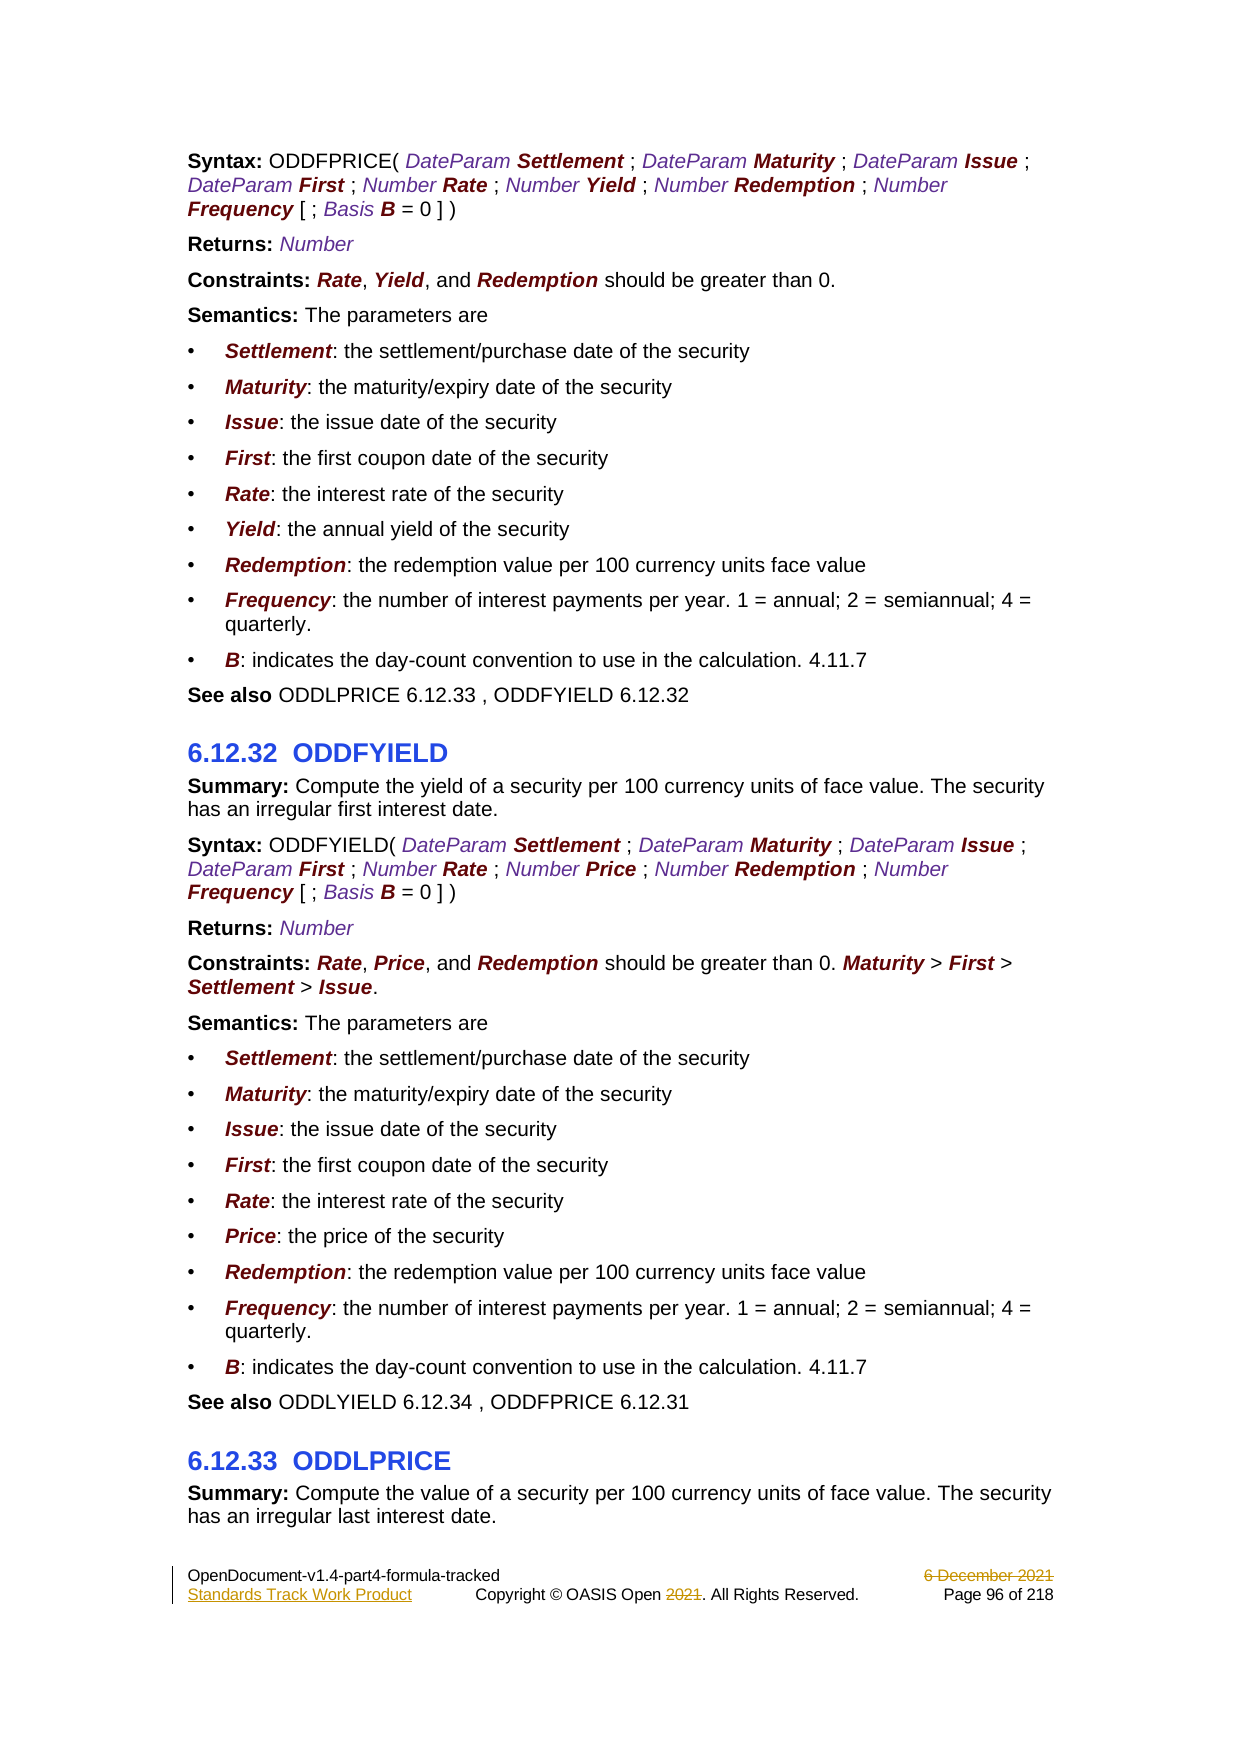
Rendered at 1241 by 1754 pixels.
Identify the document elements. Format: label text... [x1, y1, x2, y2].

list Frequency: the number of interest payments per year. 1 = annual; 2 = semiannual; 4 = quarterly. [187, 1296, 1053, 1343]
text Syntax: ODDFYIELD( DateParam Settlement ; DateParam Maturity ; DateParam Issue ; DateParam First ; Number Rate ; Number Price ; Number Redemption ; Number Frequency [ ; Basis B = 0 ] ) [187, 833, 1053, 904]
text See also ODDLPRICE 6.12.33 , ODDFYIELD 6.12.32 [187, 684, 1053, 707]
list Price: the price of the security [187, 1225, 1053, 1248]
text Constraints: Rate, Yield, and Redemption should be greater than 0. [187, 268, 1053, 292]
text See also ODDLYIELD 6.12.34 , ODDFPRICE 6.12.31 [187, 1391, 1053, 1414]
text Returns: Number [187, 916, 1053, 940]
list Rate: the interest rate of the security [187, 1189, 1053, 1213]
subtitle ODDLPRICE [187, 1445, 1053, 1475]
list Frequency: the number of interest payments per year. 1 = annual; 2 = semiannual; 4 = quarterly. [187, 589, 1053, 636]
text Returns: Number [187, 233, 1053, 256]
list Rate: the interest rate of the security [187, 482, 1053, 506]
text Syntax: ODDFPRICE( DateParam Settlement ; DateParam Maturity ; DateParam Issue ; DateParam First ; Number Rate ; Number Yield ; Number Redemption ; Number Frequency [ ; Basis B = 0 ] ) [187, 150, 1053, 221]
list Maturity: the maturity/expiry date of the security [187, 1082, 1053, 1106]
list B: indicates the day-count convention to use in the calculation. 4.11.7 [187, 648, 1053, 672]
list Issue: the issue date of the security [187, 411, 1053, 434]
text Constraints: Rate, Price, and Redemption should be greater than 0. Maturity > First > Settlement > Issue. [187, 952, 1053, 999]
list Maturity: the maturity/expiry date of the security [187, 375, 1053, 399]
list First: the first coupon date of the security [187, 1153, 1053, 1177]
subtitle ODDFYIELD [187, 738, 1053, 768]
list Settlement: the settlement/purchase date of the security [187, 339, 1053, 363]
list Yield: the annual yield of the security [187, 518, 1053, 541]
text Semantics: The parameters are [187, 304, 1053, 327]
list Redemption: the redemption value per 100 currency units face value [187, 553, 1053, 577]
list Issue: the issue date of the security [187, 1118, 1053, 1141]
list First: the first coupon date of the security [187, 446, 1053, 470]
list Redemption: the redemption value per 100 currency units face value [187, 1260, 1053, 1284]
text Summary: Compute the value of a security per 100 currency units of face value. The security has an irregular last interest date. [187, 1481, 1053, 1528]
text Summary: Compute the yield of a security per 100 currency units of face value. The security has an irregular first interest date. [187, 774, 1053, 821]
list B: indicates the day-count convention to use in the calculation. 4.11.7 [187, 1355, 1053, 1379]
text Semantics: The parameters are [187, 1011, 1053, 1034]
list Settlement: the settlement/purchase date of the security [187, 1047, 1053, 1070]
